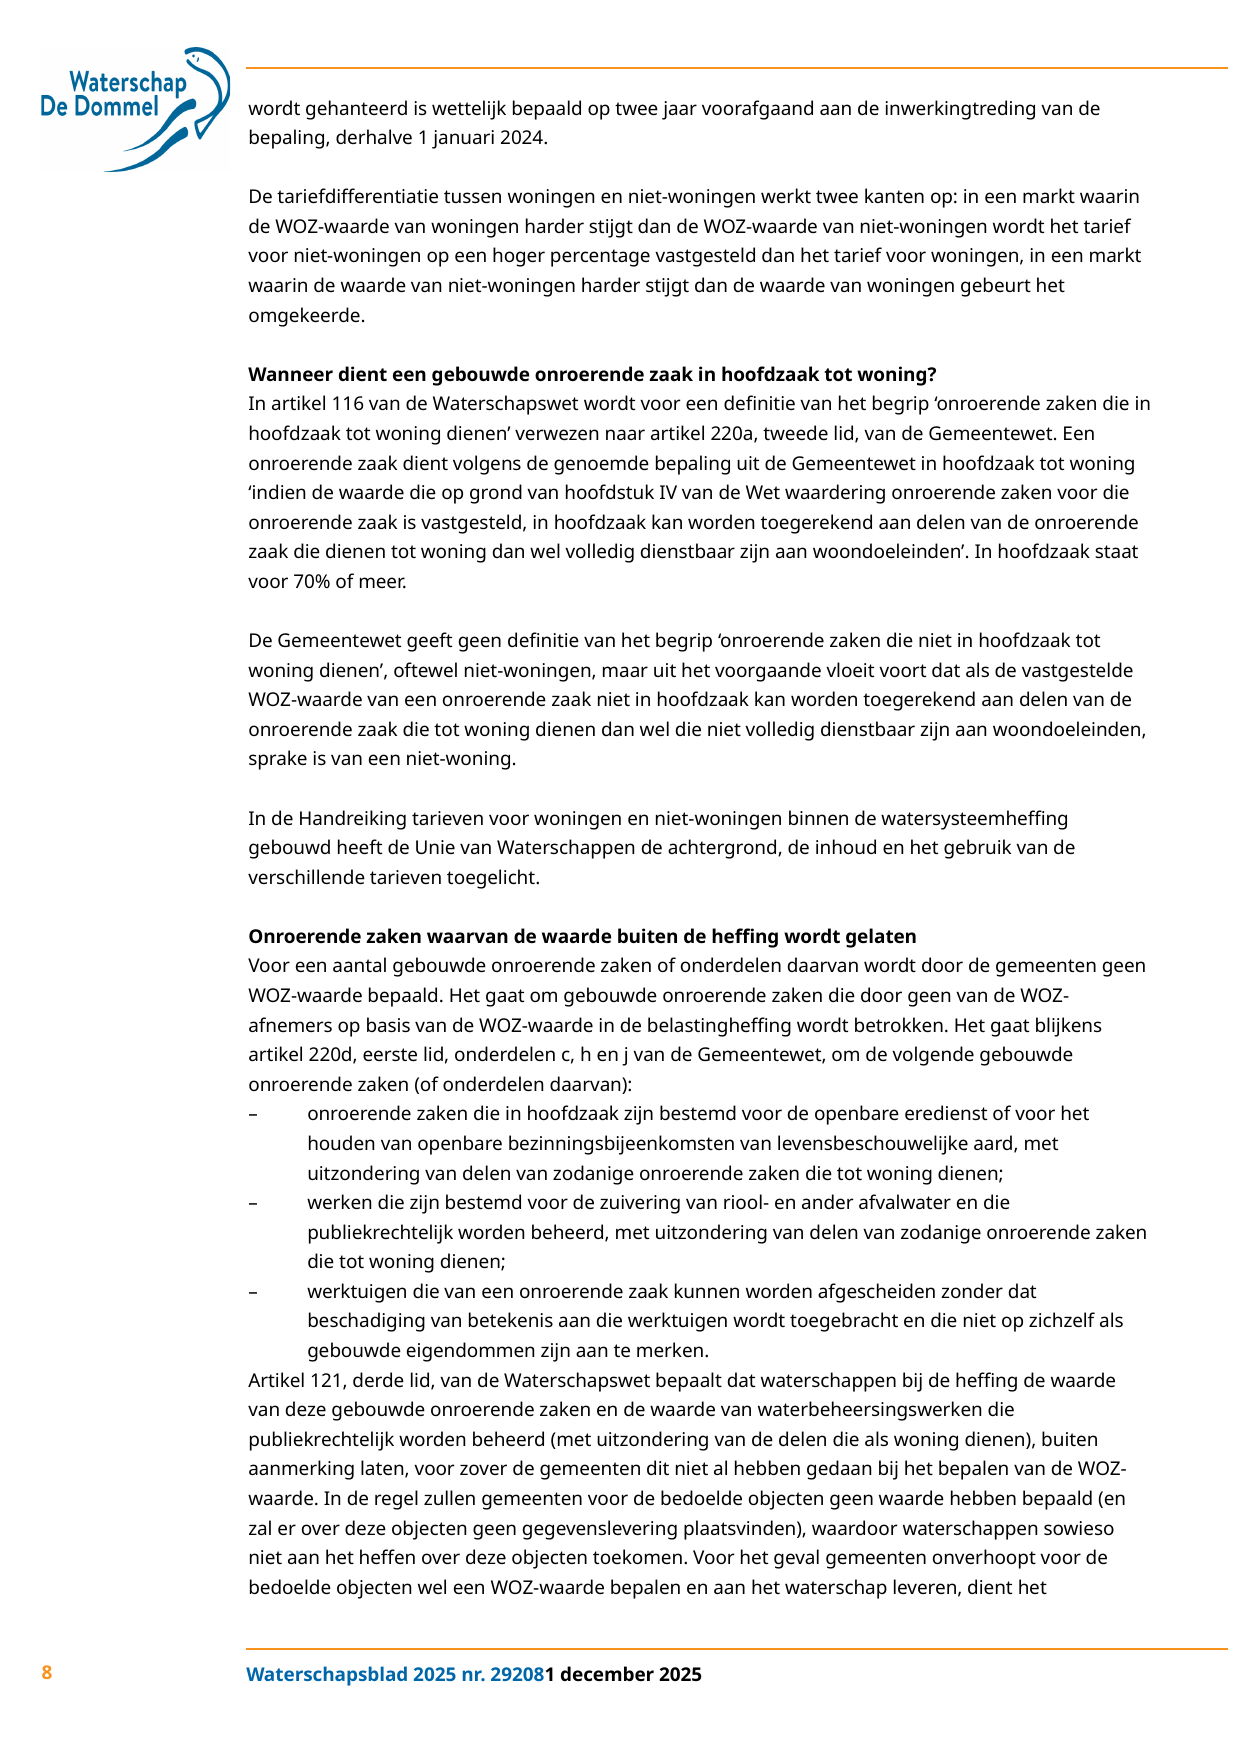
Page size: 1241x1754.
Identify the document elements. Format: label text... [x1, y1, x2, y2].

picture [204, 47, 231, 76]
text In artikel 116 van de Waterschapswet wordt voor een definitie van het begrip ‘onroerende zaken die in hoofdzaak tot woning dienen’ verwezen naar artikel 220a, tweede lid, van de Gemeentewet. Een onroerende zaak dient volgens de genoemde bepaling uit de Gemeentewet in hoofdzaak tot woning ‘indien de waarde die op grond van hoofdstuk IV van de Wet waardering onroerende zaken voor die onroerende zaak is vastgesteld, in hoofdzaak kan worden toegerekend aan delen van de onroerende zaak die dienen tot woning dan wel volledig dienstbaar zijn aan woondoeleinden’. In hoofdzaak staat voor 70% of meer. [248, 391, 1152, 594]
list werktuigen die van een onroerende zaak kunnen worden afgescheiden zonder dat beschadiging van betekenis aan die werktuigen wordt toegebracht en die niet op zichzelf als gebouwde eigendommen zijn aan te merken. [248, 1278, 1152, 1363]
list onroerende zaken die in hoofdzaak zijn bestemd voor de openbare eredienst of voor het houden van openbare bezinningsbijeenkomsten van levensbeschouwelijke aard, met uitzondering van delen van zodanige onroerende zaken die tot woning dienen; [248, 1101, 1152, 1186]
text De Gemeentewet geeft geen definitie van het begrip ‘onroerende zaken die niet in hoofdzaak tot woning dienen’, oftewel niet-woningen, maar uit het voorgaande vloeit voort dat als de vastgestelde WOZ-waarde van een onroerende zaak niet in hoofdzaak kan worden toegerekend aan delen van de onroerende zaak die tot woning dienen dan wel die niet volledig dienstbaar zijn aan woondoeleinden, sprake is van een niet-woning. [248, 627, 1152, 771]
text Wanneer dient een gebouwde onroerende zaak in hoofdzaak tot woning? [248, 361, 1152, 387]
text De tariefdifferentiatie tussen woningen en niet-woningen werkt twee kanten op: in een markt waarin de WOZ-waarde van woningen harder stijgt dan de WOZ-waarde van niet-woningen wordt het tarief voor niet-woningen op een hoger percentage vastgesteld dan het tarief voor woningen, in een markt waarin de waarde van niet-woningen harder stijgt dan de waarde van woningen gebeurt het omgekeerde. [248, 183, 1152, 328]
list werken die zijn bestemd voor de zuivering van riool- en ander afvalwater en die publiekrechtelijk worden beheerd, met uitzondering van delen van zodanige onroerende zaken die tot woning dienen; [248, 1189, 1152, 1274]
text Voor een aantal gebouwde onroerende zaken of onderdelen daarvan wordt door de gemeenten geen WOZ-waarde bepaald. Het gaat om gebouwde onroerende zaken die door geen van de WOZ-afnemers op basis van de WOZ-waarde in de belastingheffing wordt betrokken. Het gaat blijkens artikel 220d, eerste lid, onderdelen c, h en j van de Gemeentewet, om de volgende gebouwde onroerende zaken (of onderdelen daarvan): [248, 953, 1152, 1097]
text Onroerende zaken waarvan de waarde buiten de heffing wordt gelaten [248, 923, 1152, 949]
picture [45, 99, 51, 111]
text Artikel 121, derde lid, van de Waterschapswet bepaalt dat waterschappen bij de heffing de waarde van deze gebouwde onroerende zaken en de waarde van waterbeheersingswerken die publiekrechtelijk worden beheerd (met uitzondering van de delen die als woning dienen), buiten aanmerking laten, voor zover de gemeenten dit niet al hebben gedaan bij het bepalen van de WOZ-waarde. In de regel zullen gemeenten voor de bedoelde objecten geen waarde hebben bepaald (en zal er over deze objecten geen gegevenslevering plaatsvinden), waardoor waterschappen sowieso niet aan het heffen over deze objecten toekomen. Voor het geval gemeenten onverhoopt voor de bedoelde objecten wel een WOZ-waarde bepalen en aan het waterschap leveren, dient het [248, 1367, 1152, 1600]
picture [198, 118, 210, 131]
text wordt gehanteerd is wettelijk bepaald op twee jaar voorafgaand aan de inwerkingtreding van de bepaling, derhalve 1 januari 2024. [248, 95, 1152, 150]
picture [41, 47, 231, 172]
text In de Handreiking tarieven voor woningen en niet-woningen binnen de watersysteemheffing gebouwd heeft de Unie van Waterschappen de achtergrond, de inhoud en het gebruik van de verschillende tarieven toegelicht. [248, 805, 1152, 890]
